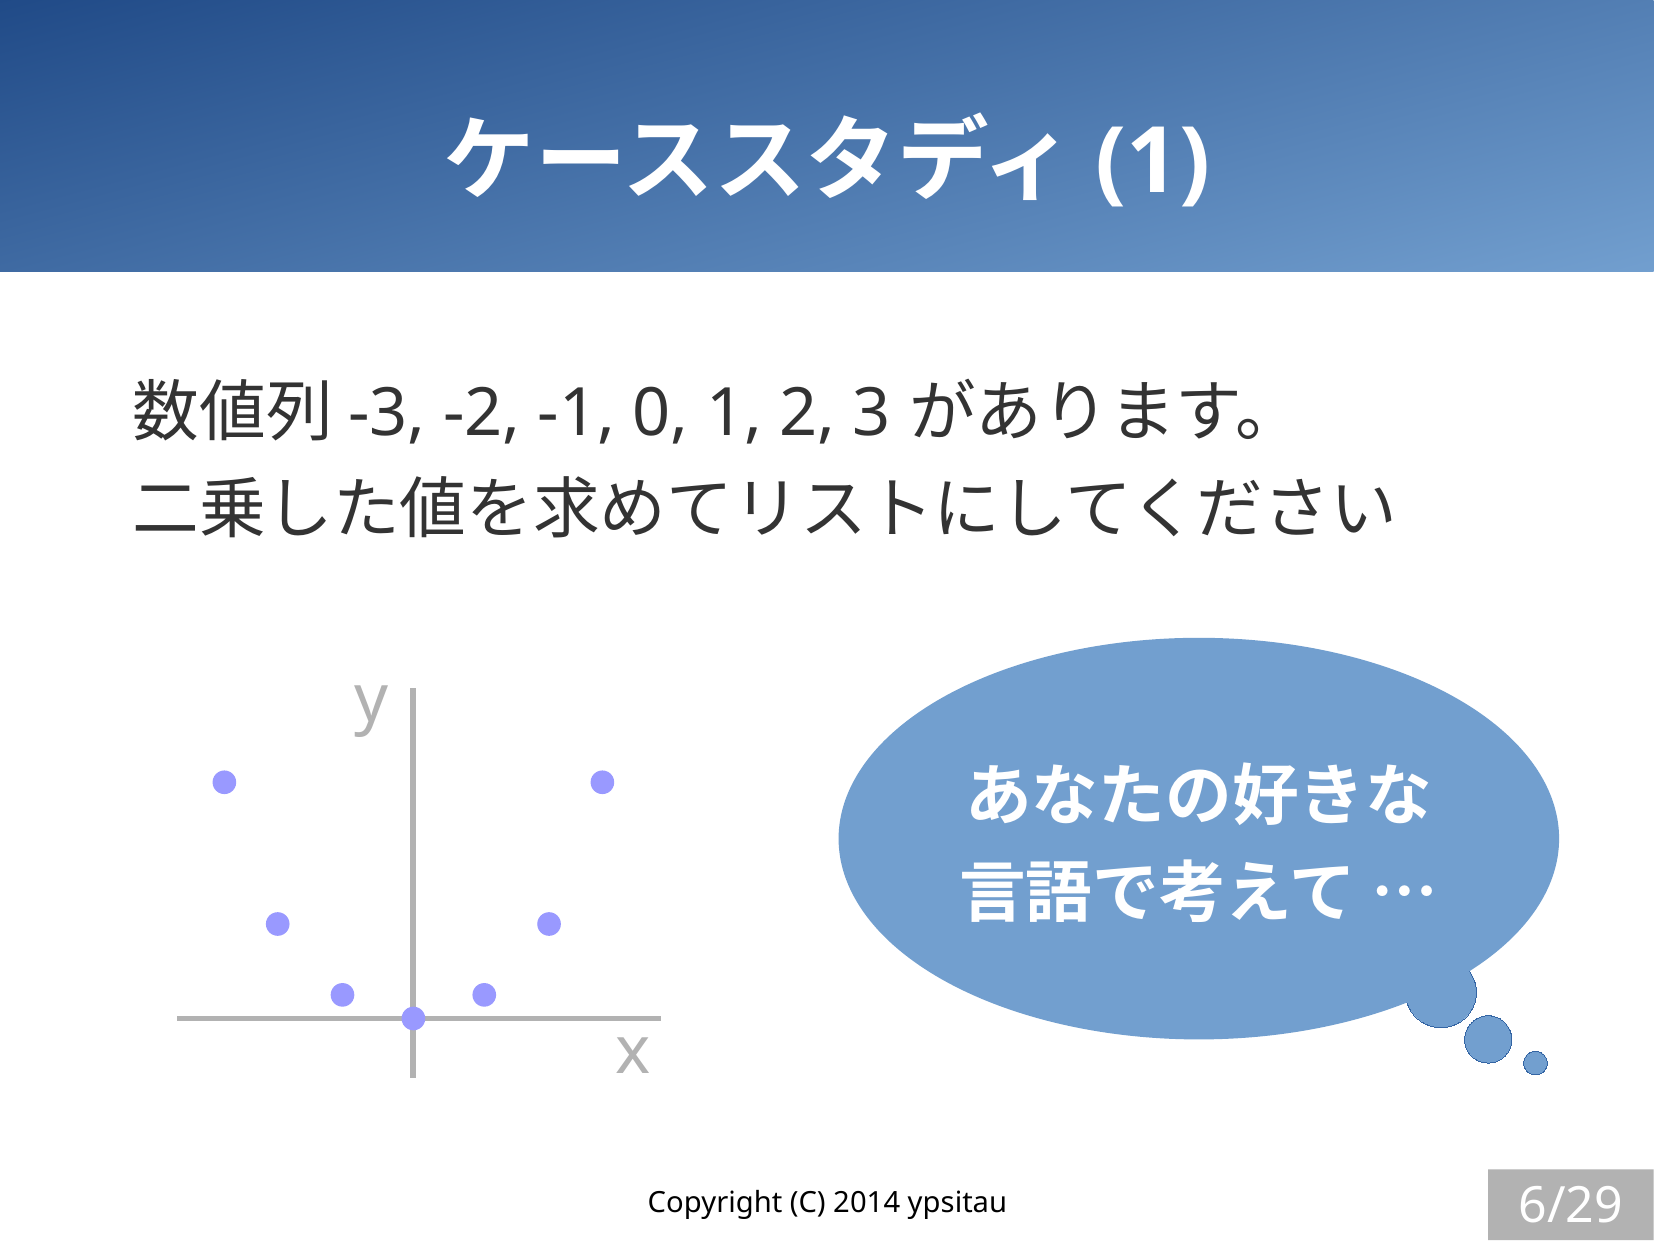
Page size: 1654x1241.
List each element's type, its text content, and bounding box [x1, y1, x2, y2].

title ケーススタディ (1) [82, 49, 1571, 257]
text_box x [601, 994, 662, 1099]
text_box 数値列 -3, -2, -1, 0, 1, 2, 3 があります。 二乗した値を求めてリストにしてください [118, 350, 1417, 567]
text_box [265, 912, 290, 936]
text_box [1464, 1015, 1512, 1064]
text_box [1523, 1051, 1548, 1075]
text_box あなたの好きな 言語で考えて … [838, 637, 1560, 1040]
text_box y [339, 643, 402, 747]
text_box [590, 770, 615, 795]
text_box [472, 983, 497, 1007]
text_box [401, 1006, 426, 1031]
text_box [330, 983, 355, 1007]
text_box [537, 912, 561, 936]
text_box [1407, 971, 1477, 1028]
text_box [212, 770, 237, 795]
